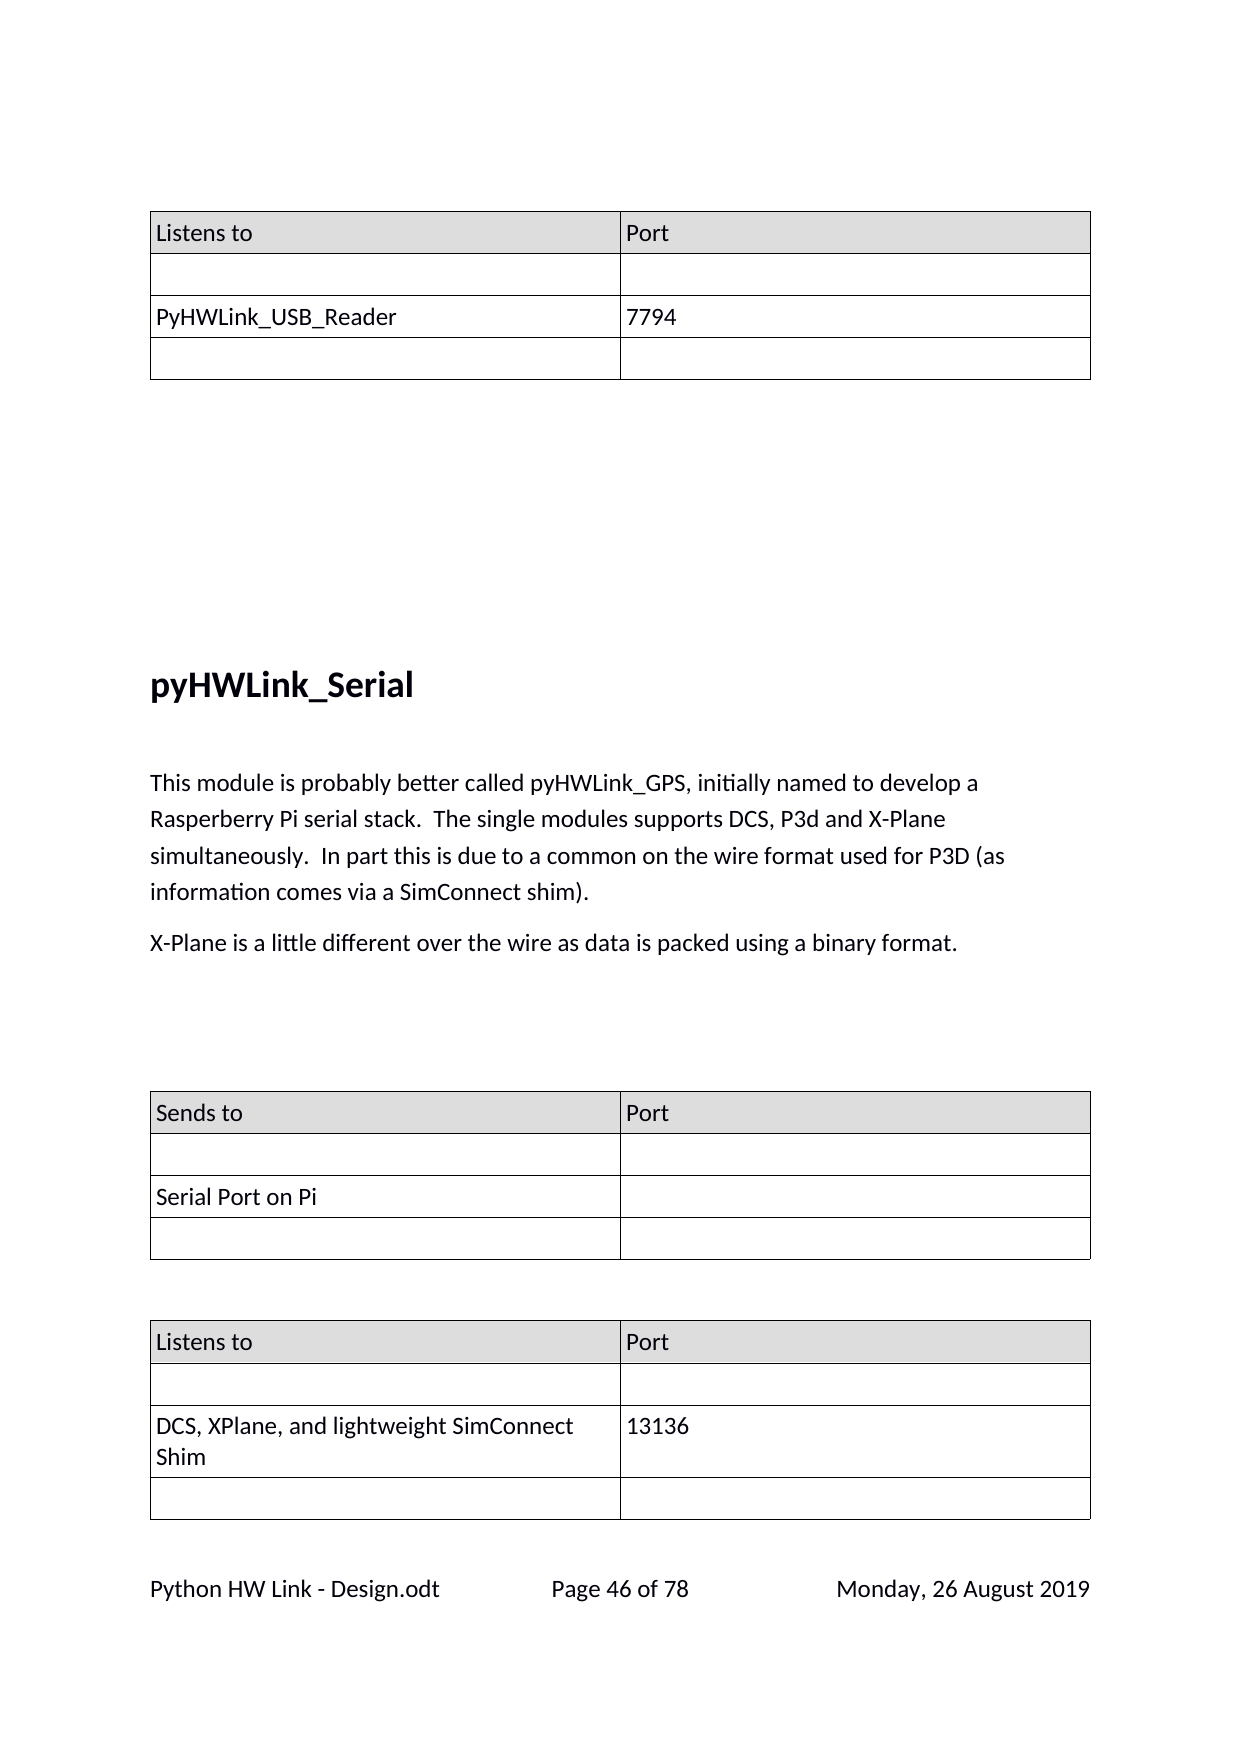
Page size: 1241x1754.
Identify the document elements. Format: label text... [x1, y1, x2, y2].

table_cell [621, 338, 1090, 379]
table_cell [151, 254, 620, 295]
table_cell PyHWLink_USB_Reader [151, 296, 620, 337]
table_cell [621, 1364, 1090, 1404]
table_cell [151, 1478, 620, 1519]
subtitle pyHWLink_Serial [150, 661, 1090, 707]
table_header Listens to [151, 212, 620, 253]
table_cell [621, 1218, 1090, 1259]
table_header Port [621, 1321, 1090, 1362]
table_cell [151, 338, 620, 379]
table_cell DCS, XPlane, and lightweight SimConnect Shim [151, 1406, 620, 1477]
table_cell [621, 254, 1090, 295]
text This module is probably better called pyHWLink_GPS, initially named to develop a Rasperberry Pi serial stack. The single modules supports DCS, P3d and X-Plane simultaneously. In part this is due to a common on the wire format used for P3D (as information comes via a SimConnect shim). [150, 767, 1090, 907]
table_header Sends to [151, 1092, 620, 1133]
text X-Plane is a little different over the wire as data is packed using a binary format. [150, 927, 1090, 958]
table_header Port [621, 212, 1090, 253]
table_cell [151, 1134, 620, 1175]
table_cell [621, 1176, 1090, 1217]
table_header Listens to [151, 1321, 620, 1362]
table_cell 7794 [621, 296, 1090, 337]
table_cell 13136 [621, 1406, 1090, 1477]
table_cell [151, 1364, 620, 1404]
table_cell [151, 1218, 620, 1259]
table_cell Serial Port on Pi [151, 1176, 620, 1217]
table_cell [621, 1478, 1090, 1519]
table_cell [621, 1134, 1090, 1175]
table_header Port [621, 1092, 1090, 1133]
